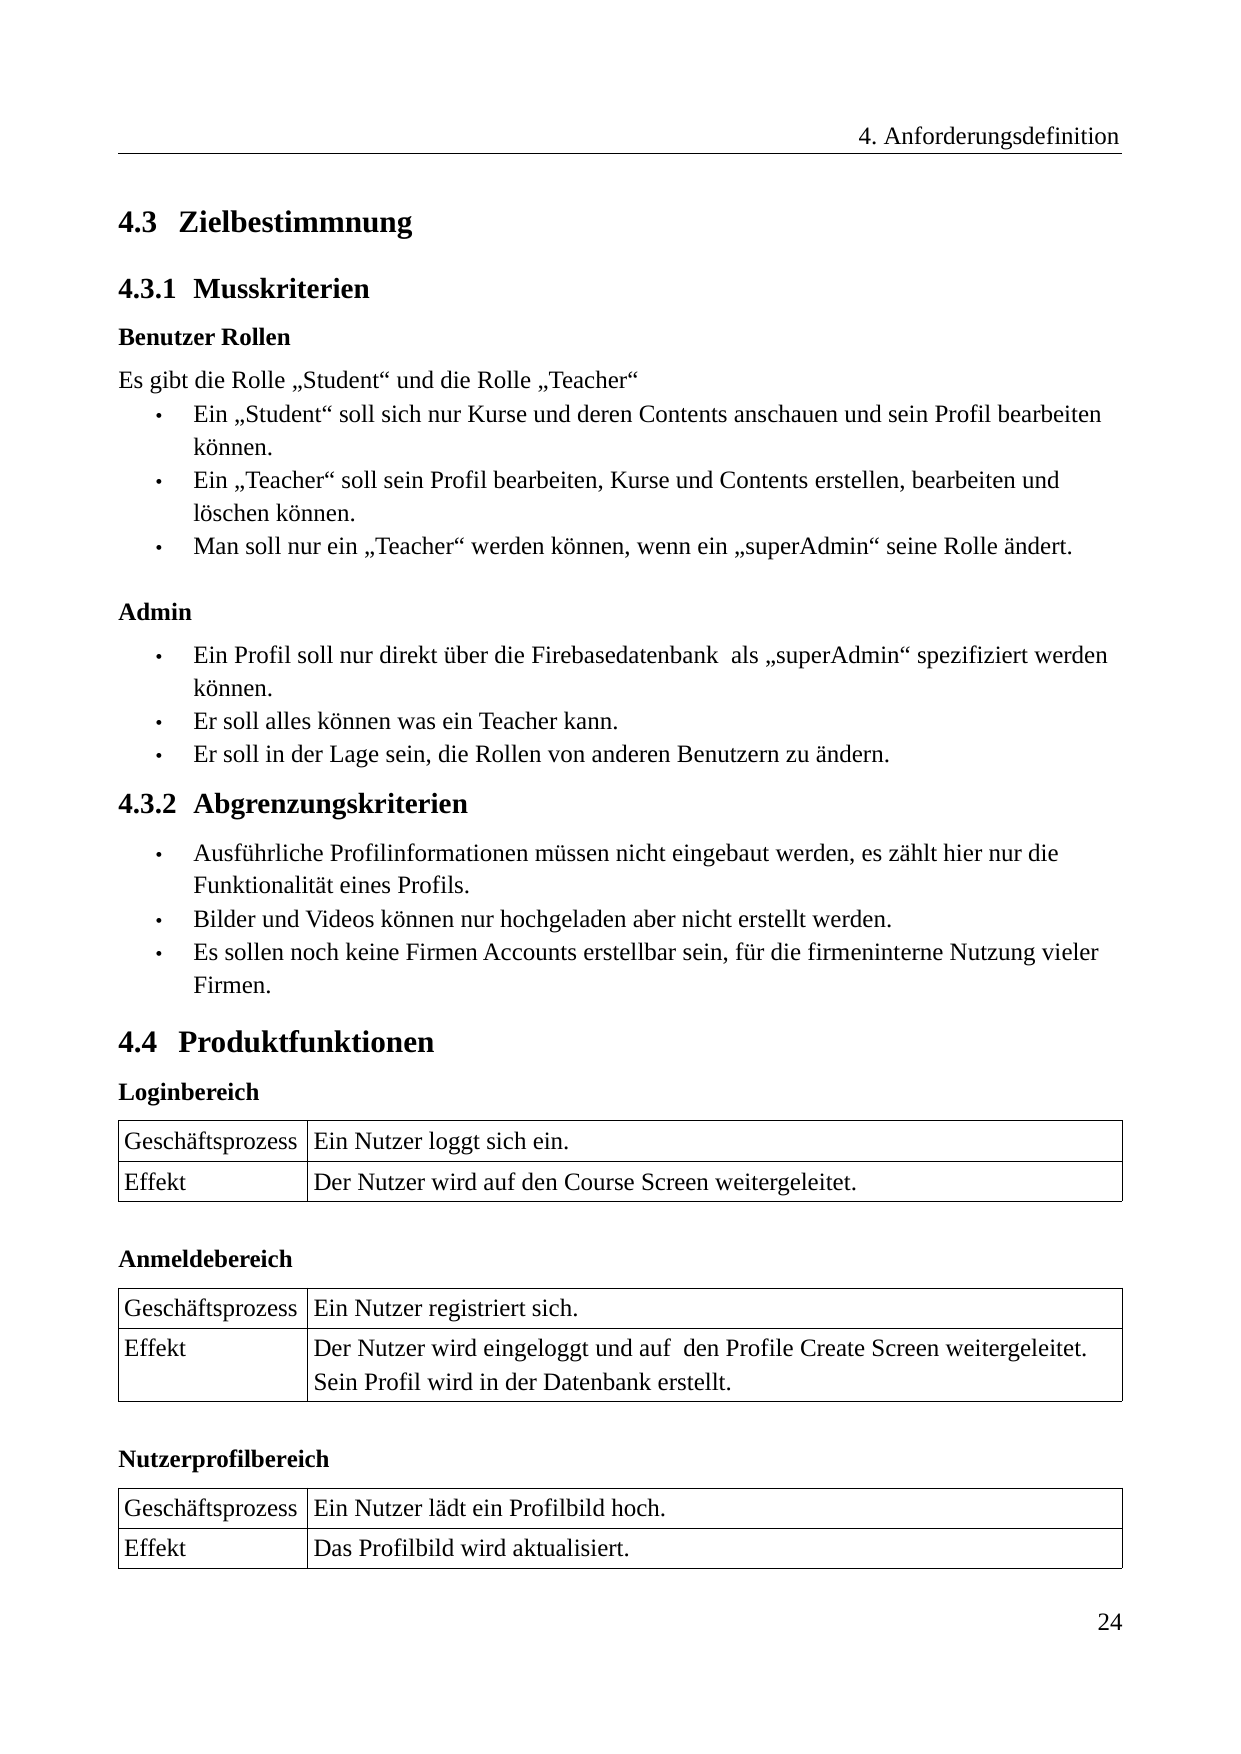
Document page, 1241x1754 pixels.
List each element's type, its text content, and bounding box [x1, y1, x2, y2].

table_cell Effekt [119, 1329, 307, 1401]
table_cell Effekt [119, 1529, 307, 1568]
table_header Ein Nutzer loggt sich ein. [308, 1121, 1122, 1161]
subtitle Produktfunktionen [118, 1023, 1122, 1059]
subtitle Abgrenzungskriterien [118, 787, 1122, 820]
text Loginbereich [118, 1077, 1122, 1106]
text Anmeldebereich [118, 1244, 1122, 1273]
text Benutzer Rollen [118, 322, 1122, 351]
table_header Geschäftsprozess [119, 1489, 307, 1528]
text Admin [118, 597, 1122, 626]
list Er soll in der Lage sein, die Rollen von anderen Benutzern zu ändern. [156, 739, 1122, 768]
text Nutzerprofilbereich [118, 1444, 1122, 1473]
table_header Ein Nutzer lädt ein Profilbild hoch. [308, 1489, 1122, 1528]
list Ausführliche Profilinformationen müssen nicht eingebaut werden, es zählt hier nur die Funktionalität eines Profils. [156, 838, 1122, 899]
list Ein Profil soll nur direkt über die Firebasedatenbank als „superAdmin“ spezifiziert werden können. [156, 640, 1122, 702]
list Ein „Student“ soll sich nur Kurse und deren Contents anschauen und sein Profil bearbeiten können. [156, 399, 1122, 460]
text Es gibt die Rolle „Student“ und die Rolle „Teacher“ [118, 366, 1122, 394]
list Er soll alles können was ein Teacher kann. [156, 706, 1122, 735]
table_header Ein Nutzer registriert sich. [308, 1289, 1122, 1328]
table_cell Effekt [119, 1162, 307, 1201]
list Bilder und Videos können nur hochgeladen aber nicht erstellt werden. [156, 904, 1122, 932]
table_cell Das Profilbild wird aktualisiert. [308, 1529, 1122, 1568]
list Es sollen noch keine Firmen Accounts erstellbar sein, für die firmeninterne Nutzung vieler Firmen. [156, 937, 1122, 998]
table_cell Der Nutzer wird auf den Course Screen weitergeleitet. [308, 1162, 1122, 1201]
list Ein „Teacher“ soll sein Profil bearbeiten, Kurse und Contents erstellen, bearbeiten und löschen können. [156, 465, 1122, 526]
table_header Geschäftsprozess [119, 1289, 307, 1328]
subtitle Musskriterien [118, 271, 1122, 305]
table_header Geschäftsprozess [119, 1121, 307, 1161]
subtitle Zielbestimmnung [118, 203, 1122, 239]
list Man soll nur ein „Teacher“ werden können, wenn ein „superAdmin“ seine Rolle ändert. [156, 531, 1122, 559]
table_cell Der Nutzer wird eingeloggt und auf den Profile Create Screen weitergeleitet. Sein Profil wird in der Datenbank erstellt. [308, 1329, 1122, 1401]
